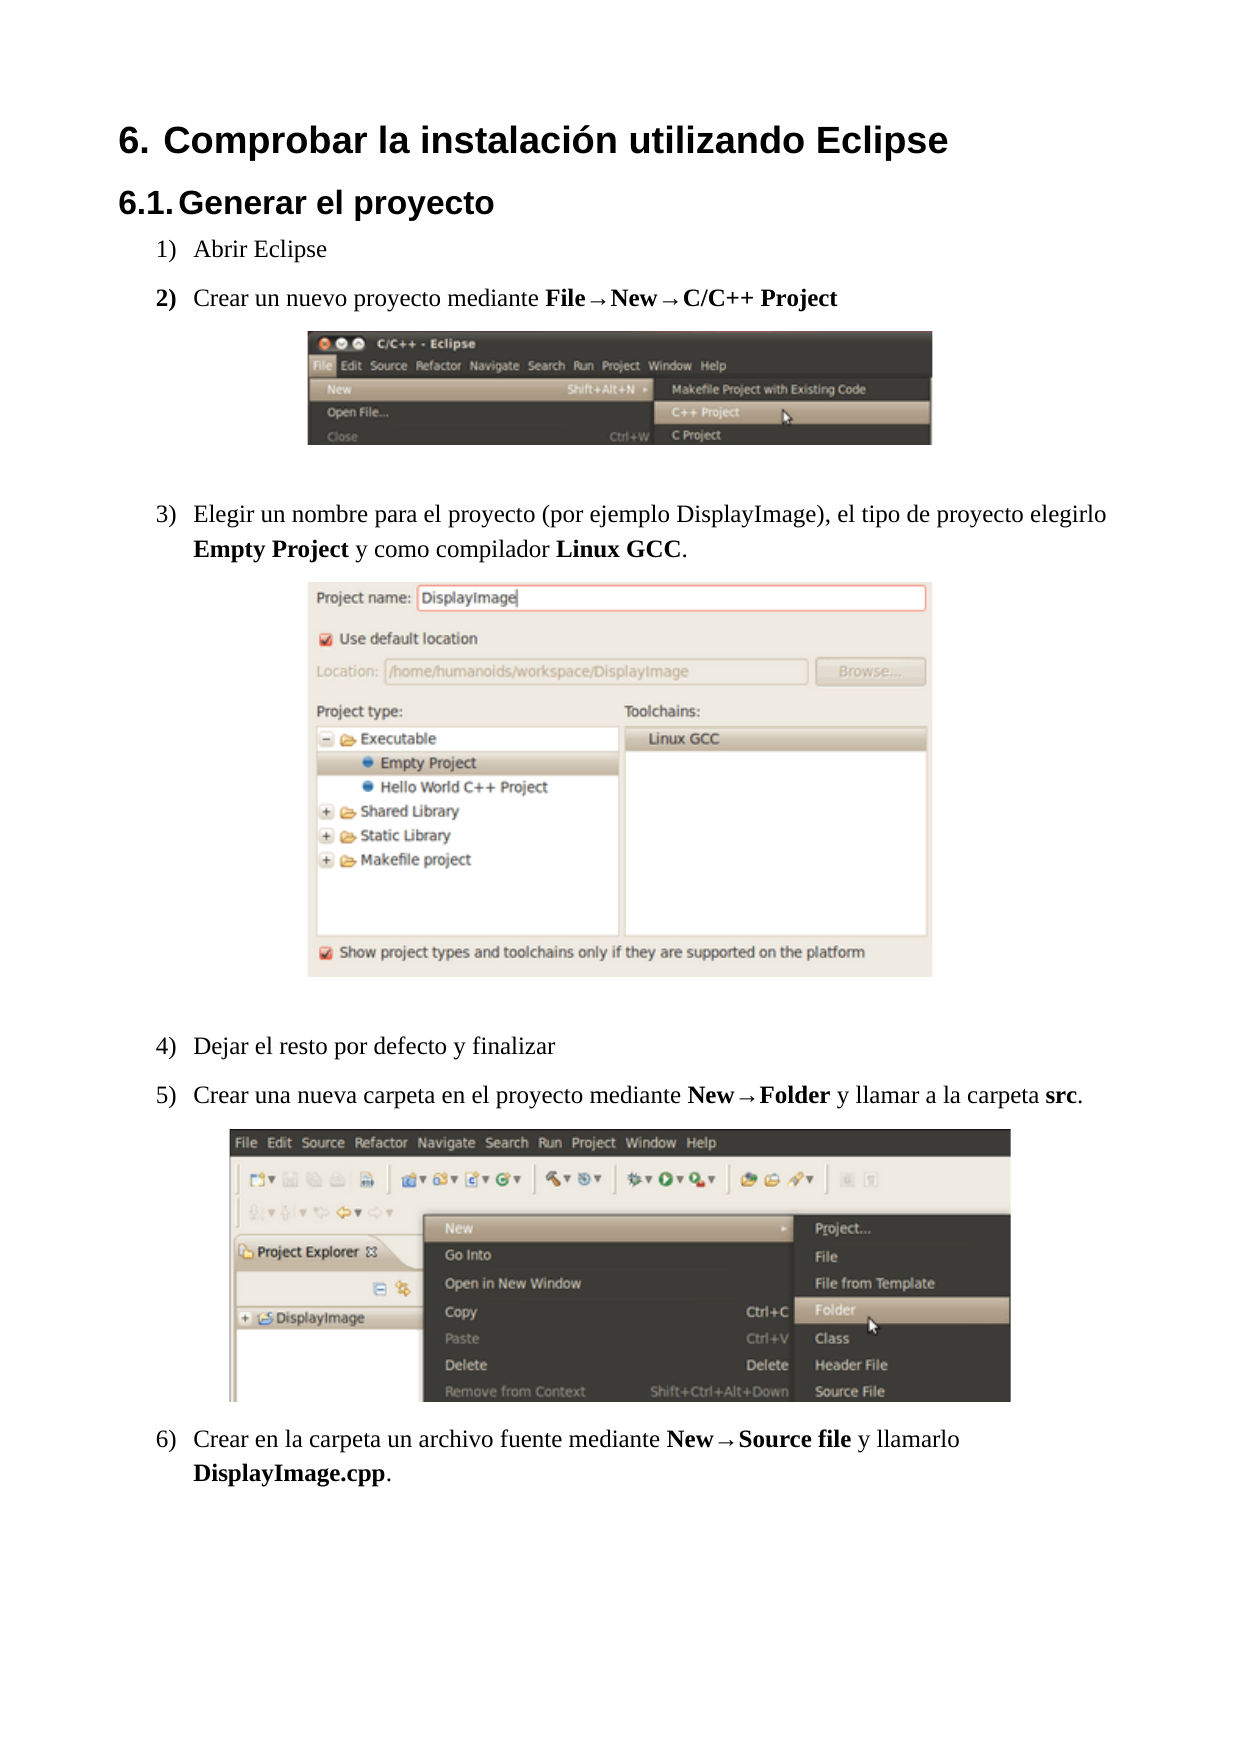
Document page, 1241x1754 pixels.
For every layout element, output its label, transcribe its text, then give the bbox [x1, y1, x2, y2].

list Dejar el resto por defecto y finalizar [156, 1031, 1122, 1060]
list Crear en la carpeta un archivo fuente mediante New→Source file y llamarlo DisplayImage.cpp. [156, 1424, 1122, 1487]
picture [307, 582, 933, 977]
list Abrir Eclipse [156, 234, 1122, 262]
picture [307, 331, 933, 445]
list Crear un nuevo proyecto mediante File→New→C/C++ Project [156, 283, 1122, 312]
picture [229, 1129, 1011, 1402]
subtitle Comprobar la instalación utilizando Eclipse [118, 118, 1122, 162]
list Elegir un nombre para el proyecto (por ejemplo DisplayImage), el tipo de proyecto elegirlo Empty Project y como compilador Linux GCC. [156, 499, 1122, 562]
subtitle Generar el proyecto [118, 183, 1122, 221]
list Crear una nueva carpeta en el proyecto mediante New→Folder y llamar a la carpeta src. [156, 1080, 1122, 1109]
